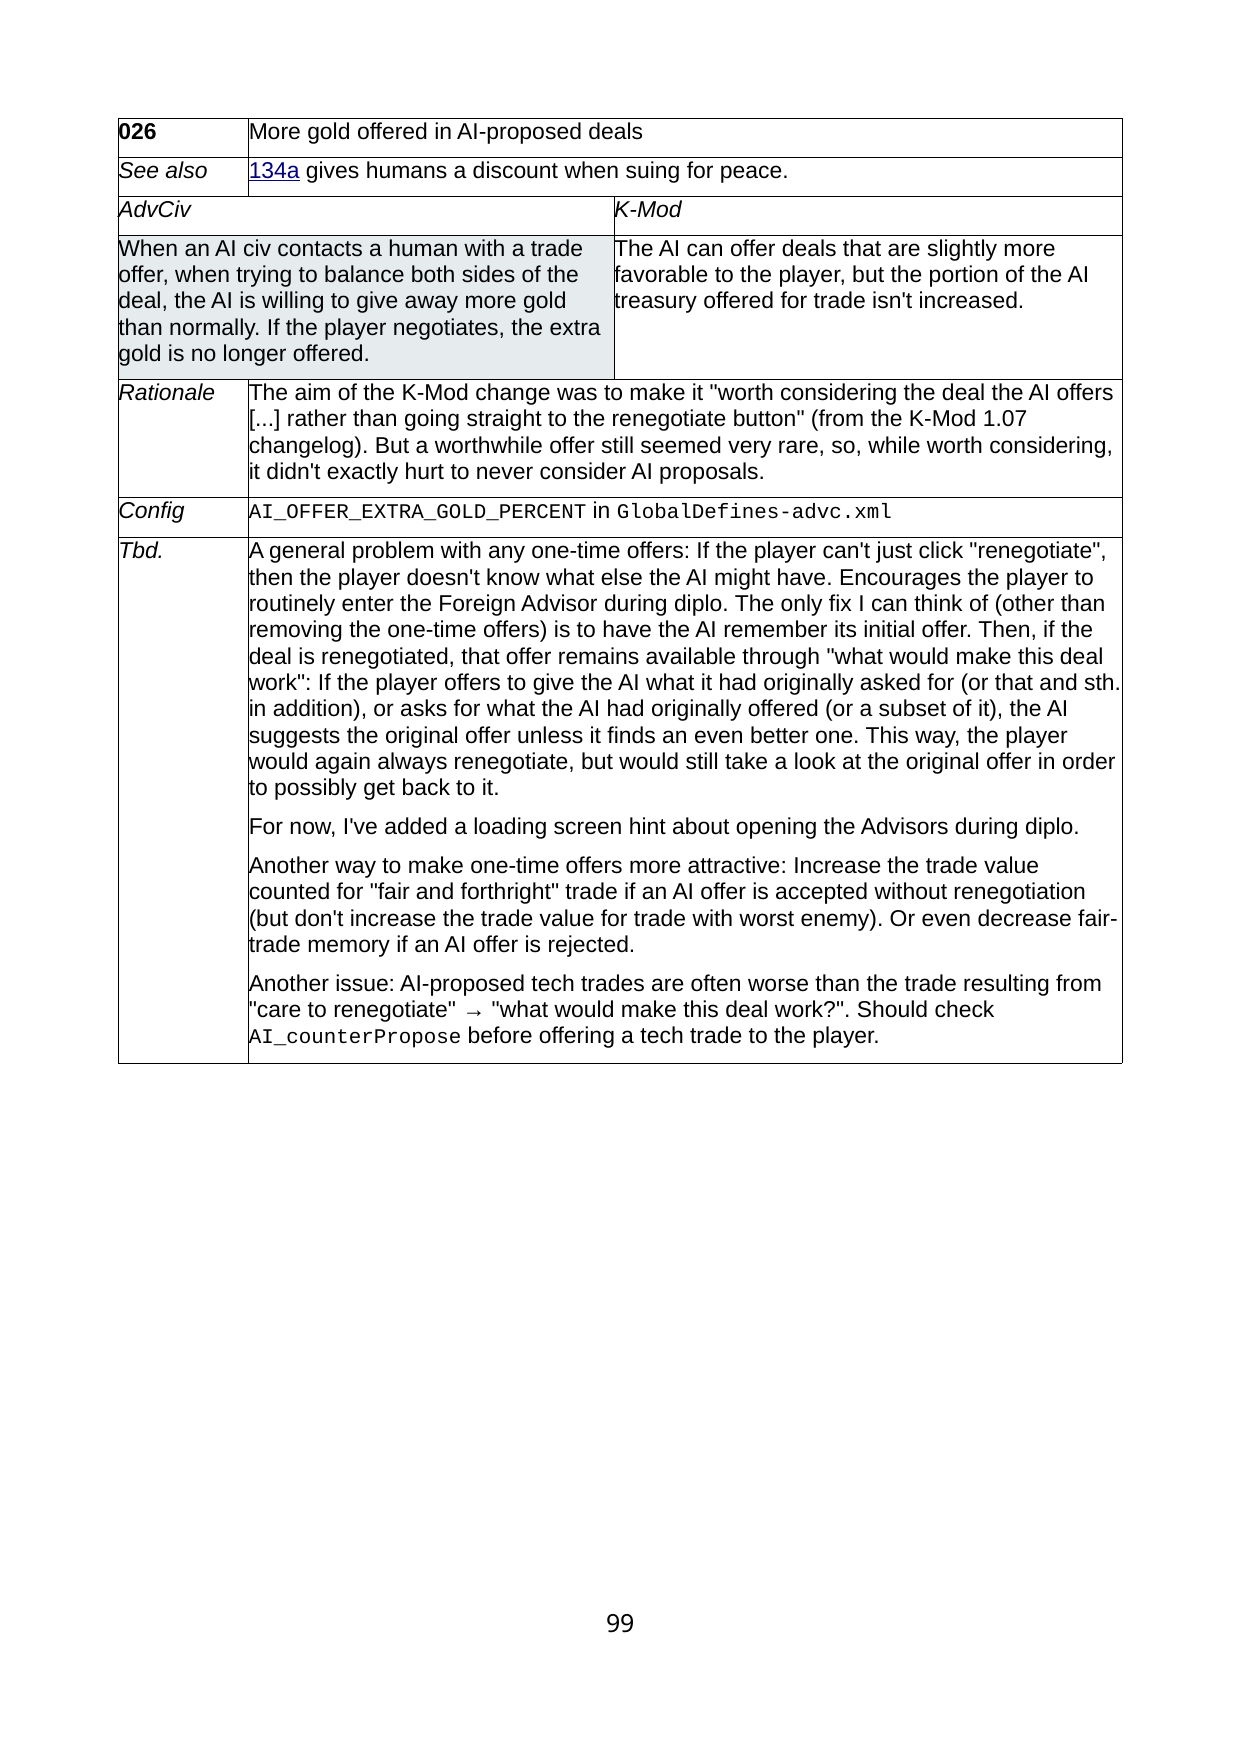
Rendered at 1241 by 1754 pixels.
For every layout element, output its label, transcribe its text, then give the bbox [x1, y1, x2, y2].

table_cell The AI can offer deals that are slightly more favorable to the player, but the portion of the AI treasury offered for trade isn't increased. [615, 236, 1122, 379]
table_header More gold offered in AI-proposed deals [249, 119, 1122, 157]
table_header 026 [119, 119, 248, 157]
table_cell The aim of the K-Mod change was to make it "worth considering the deal the AI offers [...] rather than going straight to the renegotiate button" (from the K-Mod 1.07 changelog). But a worthwhile offer still seemed very rare, so, while worth considering, it didn't exactly hurt to never consider AI proposals. [249, 380, 1122, 497]
table_cell Config [119, 498, 248, 537]
table_cell Tbd. [119, 538, 248, 1062]
table_cell AdvCiv [119, 197, 614, 235]
table_cell See also [119, 158, 248, 196]
table_cell A general problem with any one-time offers: If the player can't just click "renegotiate", then the player doesn't know what else the AI might have. Encourages the player to routinely enter the Foreign Advisor during diplo. The only fix I can think of (other than removing the one-time offers) is to have the AI remember its initial offer. Then, if the deal is renegotiated, that offer remains available through "what would make this deal work": If the player offers to give the AI what it had originally asked for (or that and sth. in addition), or asks for what the AI had originally offered (or a subset of it), the AI suggests the original offer unless it finds an even better one. This way, the player would again always renegotiate, but would still take a look at the original offer in order to possibly get back to it. For now, I've added a loading screen hint about opening the Advisors during diplo. Another way to make one-time offers more attractive: Increase the trade value counted for "fair and forthright" trade if an AI offer is accepted without renegotiation (but don't increase the trade value for trade with worst enemy). Or even decrease fair-trade memory if an AI offer is rejected. Another issue: AI-proposed tech trades are often worse than the trade resulting from "care to renegotiate" → "what would make this deal work?". Should check AI_counterPropose before offering a tech trade to the player. [249, 538, 1122, 1062]
table_cell Rationale [119, 380, 248, 497]
table_cell When an AI civ contacts a human with a trade offer, when trying to balance both sides of the deal, the AI is willing to give away more gold than normally. If the player negotiates, the extra gold is no longer offered. [119, 236, 614, 379]
table_cell 134a gives humans a discount when suing for peace. [249, 158, 1122, 196]
table_cell K-Mod [615, 197, 1122, 235]
table_cell AI_OFFER_EXTRA_GOLD_PERCENT in GlobalDefines-advc.xml [249, 498, 1122, 537]
